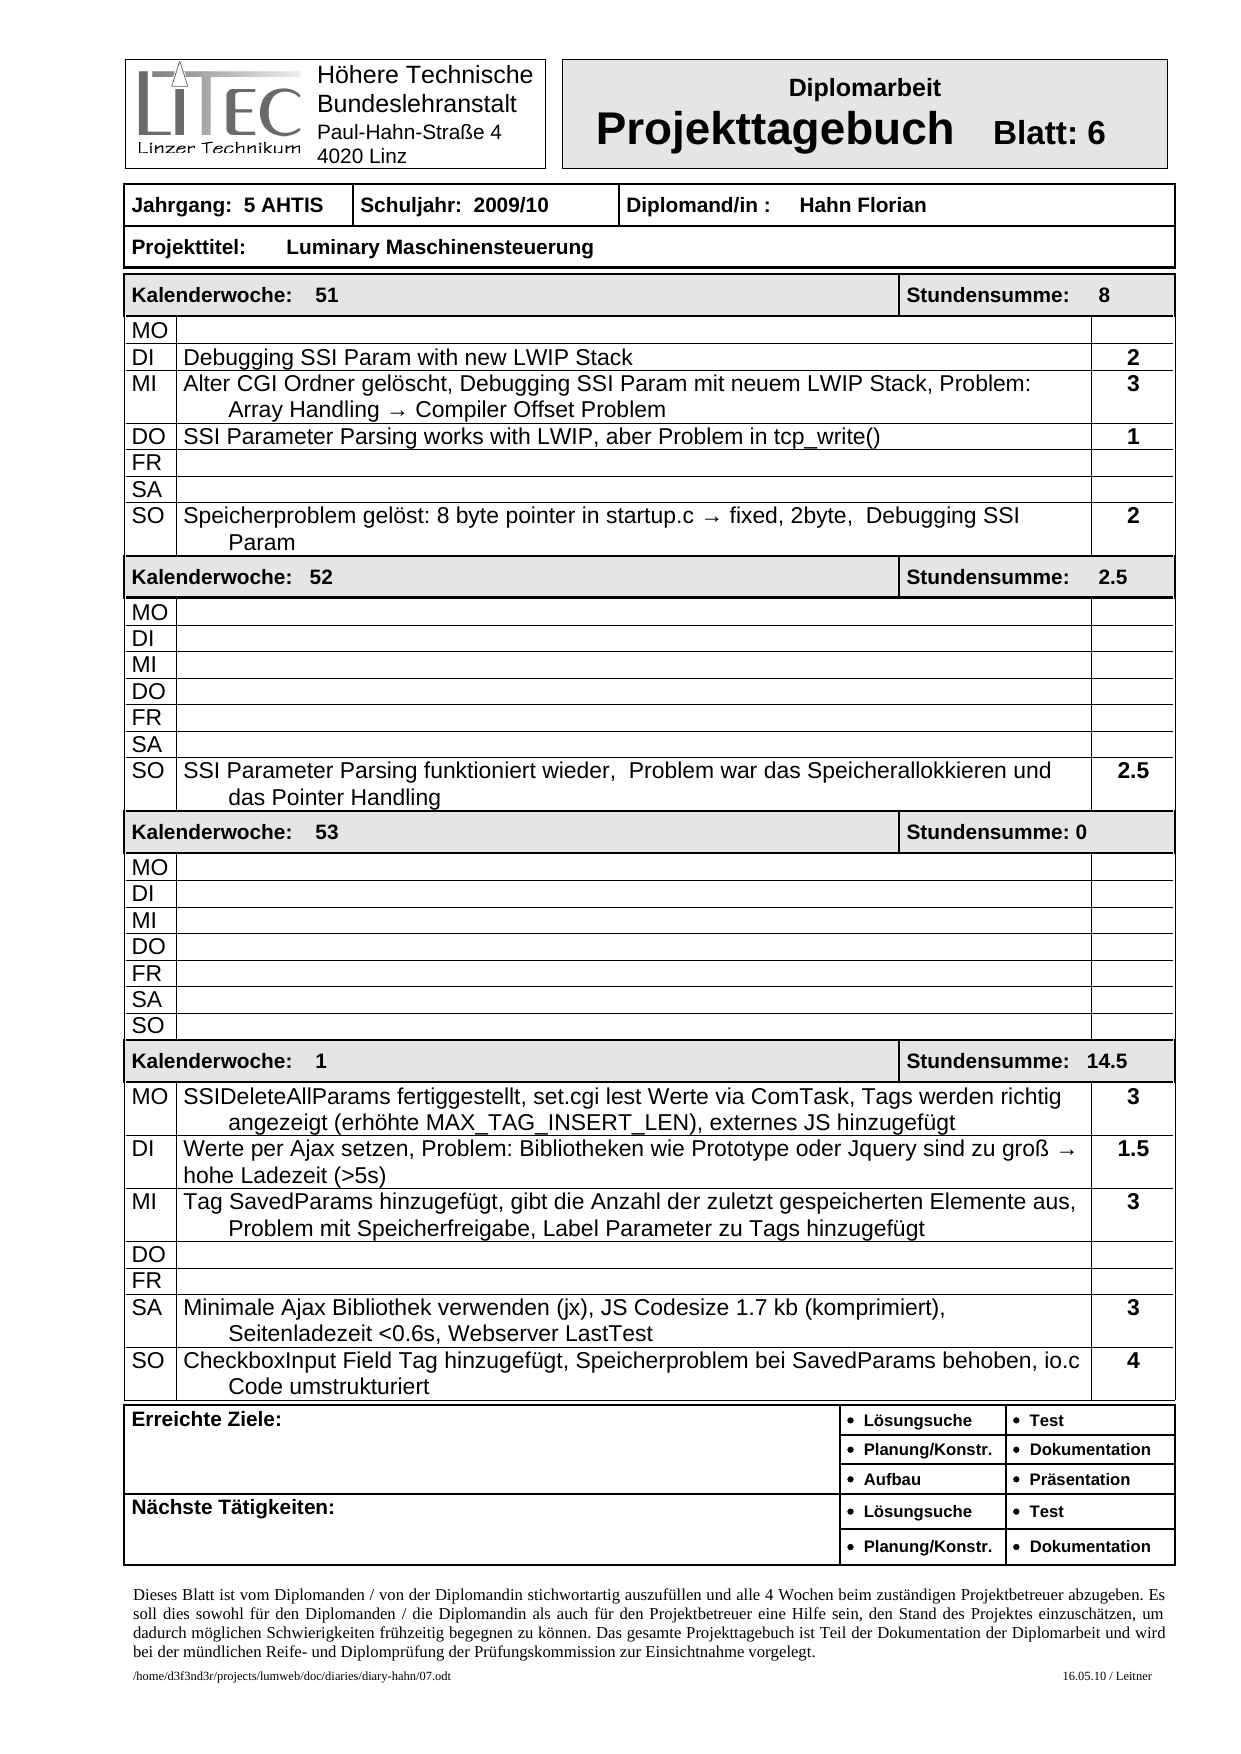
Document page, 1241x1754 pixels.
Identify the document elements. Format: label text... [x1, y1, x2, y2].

table_cell MO [125, 315, 176, 343]
table_cell FR [125, 960, 176, 986]
table_cell  Dokumentation [1007, 1436, 1174, 1463]
table_cell [1092, 651, 1175, 678]
table_cell [1092, 960, 1175, 986]
table_cell Tag SavedParams hinzugefügt, gibt die Anzahl der zuletzt gespeicherten Elemente aus, Problem mit Speicherfreigabe, Label Parameter zu Tags hinzugefügt [177, 1189, 1091, 1241]
table_cell [177, 477, 1091, 502]
table_cell [177, 987, 1091, 1012]
table_cell [1092, 986, 1175, 1012]
table_cell [177, 1269, 1091, 1294]
table_cell [177, 854, 1091, 880]
table_cell MI [125, 651, 176, 678]
table_cell [177, 908, 1091, 933]
table_cell [177, 450, 1091, 476]
table_cell [1092, 731, 1175, 757]
table_cell [177, 934, 1091, 959]
table_cell 3 [1092, 1081, 1175, 1135]
table_cell MI [125, 1188, 176, 1241]
table_cell Stundensumme: 0 [900, 810, 1174, 852]
table_cell [1092, 1013, 1175, 1039]
table_cell 1,5 [1092, 1135, 1175, 1188]
table_cell [177, 881, 1091, 907]
table_cell  Präsentation [1007, 1465, 1174, 1493]
table_cell DO [125, 678, 176, 704]
table_cell SO [125, 757, 176, 810]
table_cell 3 [1092, 370, 1175, 423]
table_cell [177, 705, 1091, 731]
table_cell [1092, 704, 1175, 731]
table_cell  Planung/Konstr. [841, 1530, 1005, 1564]
table_cell SA [125, 1294, 176, 1347]
table_cell [1092, 596, 1175, 625]
table_cell [1092, 1241, 1175, 1267]
table_cell MO [125, 1081, 176, 1135]
table_cell 3 [1092, 1188, 1175, 1241]
table_cell  Test [1007, 1495, 1174, 1528]
table_cell  Planung/Konstr. [841, 1436, 1005, 1463]
table_cell DO [125, 933, 176, 959]
table_cell [177, 1014, 1091, 1039]
table_cell DI [125, 880, 176, 907]
table_cell 2,5 [1092, 757, 1175, 810]
table_cell DO [125, 1241, 176, 1267]
table_cell [1092, 880, 1175, 907]
table_header  Test [1007, 1406, 1174, 1434]
table_cell Werte per Ajax setzen, Problem: Bibliotheken wie Prototype oder Jquery sind zu groß → hohe Ladezeit (>5s) [177, 1136, 1091, 1188]
table_cell 1 [1092, 423, 1175, 449]
table_cell SSIDeleteAllParams fertiggestellt, set.cgi lest Werte via ComTask, Tags werden richtig angezeigt (erhöhte MAX_TAG_INSERT_LEN), externes JS hinzugefügt [177, 1083, 1091, 1135]
table_cell Stundensumme: 2.5 [900, 555, 1174, 596]
table_cell SO [125, 502, 176, 555]
table_cell [1092, 449, 1175, 476]
table_cell SSI Parameter Parsing works with LWIP, aber Problem in tcp_write() [177, 424, 1091, 449]
table_cell Minimale Ajax Bibliothek verwenden (jx), JS Codesize 1.7 kb (komprimiert), Seitenladezeit <0.6s, Webserver LastTest [177, 1295, 1091, 1347]
table_cell [177, 679, 1091, 704]
table_header Jahrgang: 5 AHTIS [125, 185, 352, 225]
table_cell SA [125, 986, 176, 1012]
table_cell [177, 626, 1091, 651]
table_cell 3 [1092, 1294, 1175, 1347]
table_header Stundensumme: 8 [900, 275, 1174, 315]
table_header Schuljahr: 2009/10 [354, 185, 618, 225]
table_cell SO [125, 1347, 176, 1399]
table_cell DO [125, 423, 176, 449]
table_cell [1092, 933, 1175, 959]
table_cell SA [125, 731, 176, 757]
table_cell [177, 317, 1091, 343]
table_cell [1092, 678, 1175, 704]
table_cell SO [125, 1013, 176, 1039]
table_cell 2 [1092, 502, 1175, 555]
table_cell FR [125, 449, 176, 476]
table_cell [1092, 625, 1175, 651]
table_cell [177, 599, 1091, 625]
table_cell Projekttitel: Luminary Maschinensteuerung [125, 227, 1174, 266]
table_cell SA [125, 476, 176, 502]
table_cell Alter CGI Ordner gelöscht, Debugging SSI Param mit neuem LWIP Stack, Problem: Array Handling → Compiler Offset Problem [177, 371, 1091, 423]
table_cell  Dokumentation [1007, 1530, 1174, 1564]
table_cell DI [125, 625, 176, 651]
table_cell [1092, 476, 1175, 502]
table_cell  Lösungsuche [841, 1495, 1005, 1528]
table_cell MI [125, 370, 176, 423]
table_cell [1092, 1268, 1175, 1294]
table_cell [177, 732, 1091, 757]
table_cell Debugging SSI Param with new LWIP Stack [177, 344, 1091, 370]
table_cell 2 [1092, 343, 1175, 370]
table_cell Stundensumme: 14.5 [900, 1039, 1174, 1081]
table_cell DI [125, 343, 176, 370]
table_cell MO [125, 596, 176, 625]
table_cell [1092, 907, 1175, 933]
table_cell 4 [1092, 1347, 1175, 1399]
table_cell Nächste Tätigkeiten: [125, 1495, 839, 1564]
table_cell MI [125, 907, 176, 933]
table_cell [1092, 315, 1175, 343]
table_header Kalenderwoche: 51 [125, 275, 898, 315]
table_cell Kalenderwoche: 53 [125, 810, 898, 852]
table_cell Speicherproblem gelöst: 8 byte pointer in startup.c → fixed, 2byte, Debugging SSI Param [177, 503, 1091, 555]
table_header  Lösungsuche [841, 1406, 1005, 1434]
table_cell FR [125, 1268, 176, 1294]
table_cell DI [125, 1135, 176, 1188]
table_cell Kalenderwoche: 52 [125, 555, 898, 596]
table_cell MO [125, 852, 176, 880]
table_cell [177, 652, 1091, 678]
table_cell [1092, 852, 1175, 880]
table_cell [177, 1242, 1091, 1267]
table_cell  Aufbau [841, 1465, 1005, 1493]
table_header Erreichte Ziele: [125, 1406, 839, 1493]
table_header Diplomand/in : Hahn Florian [620, 185, 1174, 225]
table_cell SSI Parameter Parsing funktioniert wieder, Problem war das Speicherallokkieren und das Pointer Handling [177, 758, 1091, 810]
table_cell FR [125, 704, 176, 731]
table_cell [177, 961, 1091, 986]
table_cell CheckboxInput Field Tag hinzugefügt, Speicherproblem bei SavedParams behoben, io.c Code umstrukturiert [177, 1348, 1091, 1399]
table_cell Kalenderwoche: 1 [125, 1039, 898, 1081]
